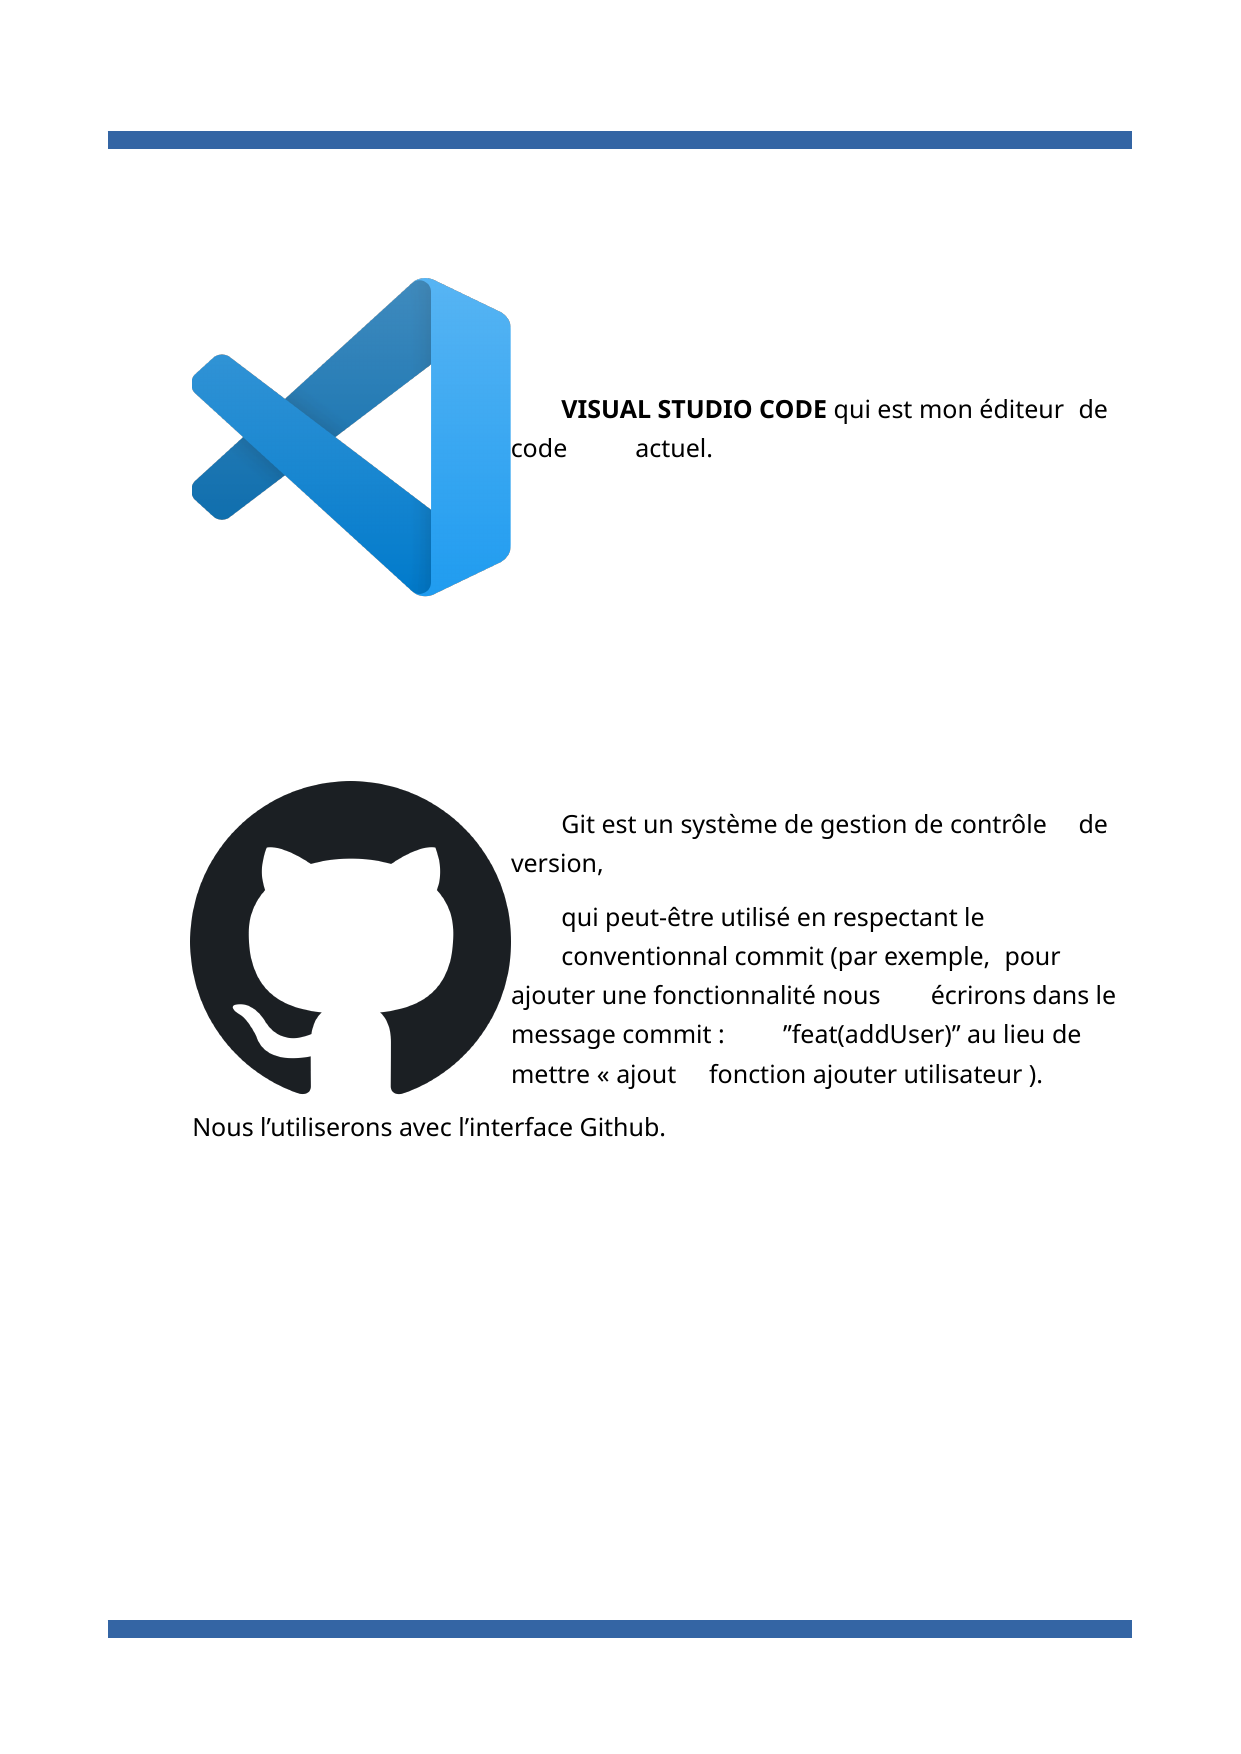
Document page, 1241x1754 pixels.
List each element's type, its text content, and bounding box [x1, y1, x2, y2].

text qui peut-être utilisé en respectant le conventionnal commit (par exemple, pour ajouter une fonctionnalité nous écrirons dans le message commit : ’’feat(addUser)’’ au lieu de mettre « ajout fonction ajouter utilisateur ). [511, 900, 1122, 1090]
picture [192, 277, 511, 597]
text [118, 807, 190, 880]
text Nous l’utiliserons avec l’interface Github. [118, 1110, 1122, 1144]
text VISUAL STUDIO CODE qui est mon éditeur de code actuel. [511, 391, 1122, 464]
picture [190, 781, 511, 1102]
text [118, 900, 190, 1090]
text Git est un système de gestion de contrôle de version, [511, 807, 1122, 880]
text [118, 391, 192, 464]
